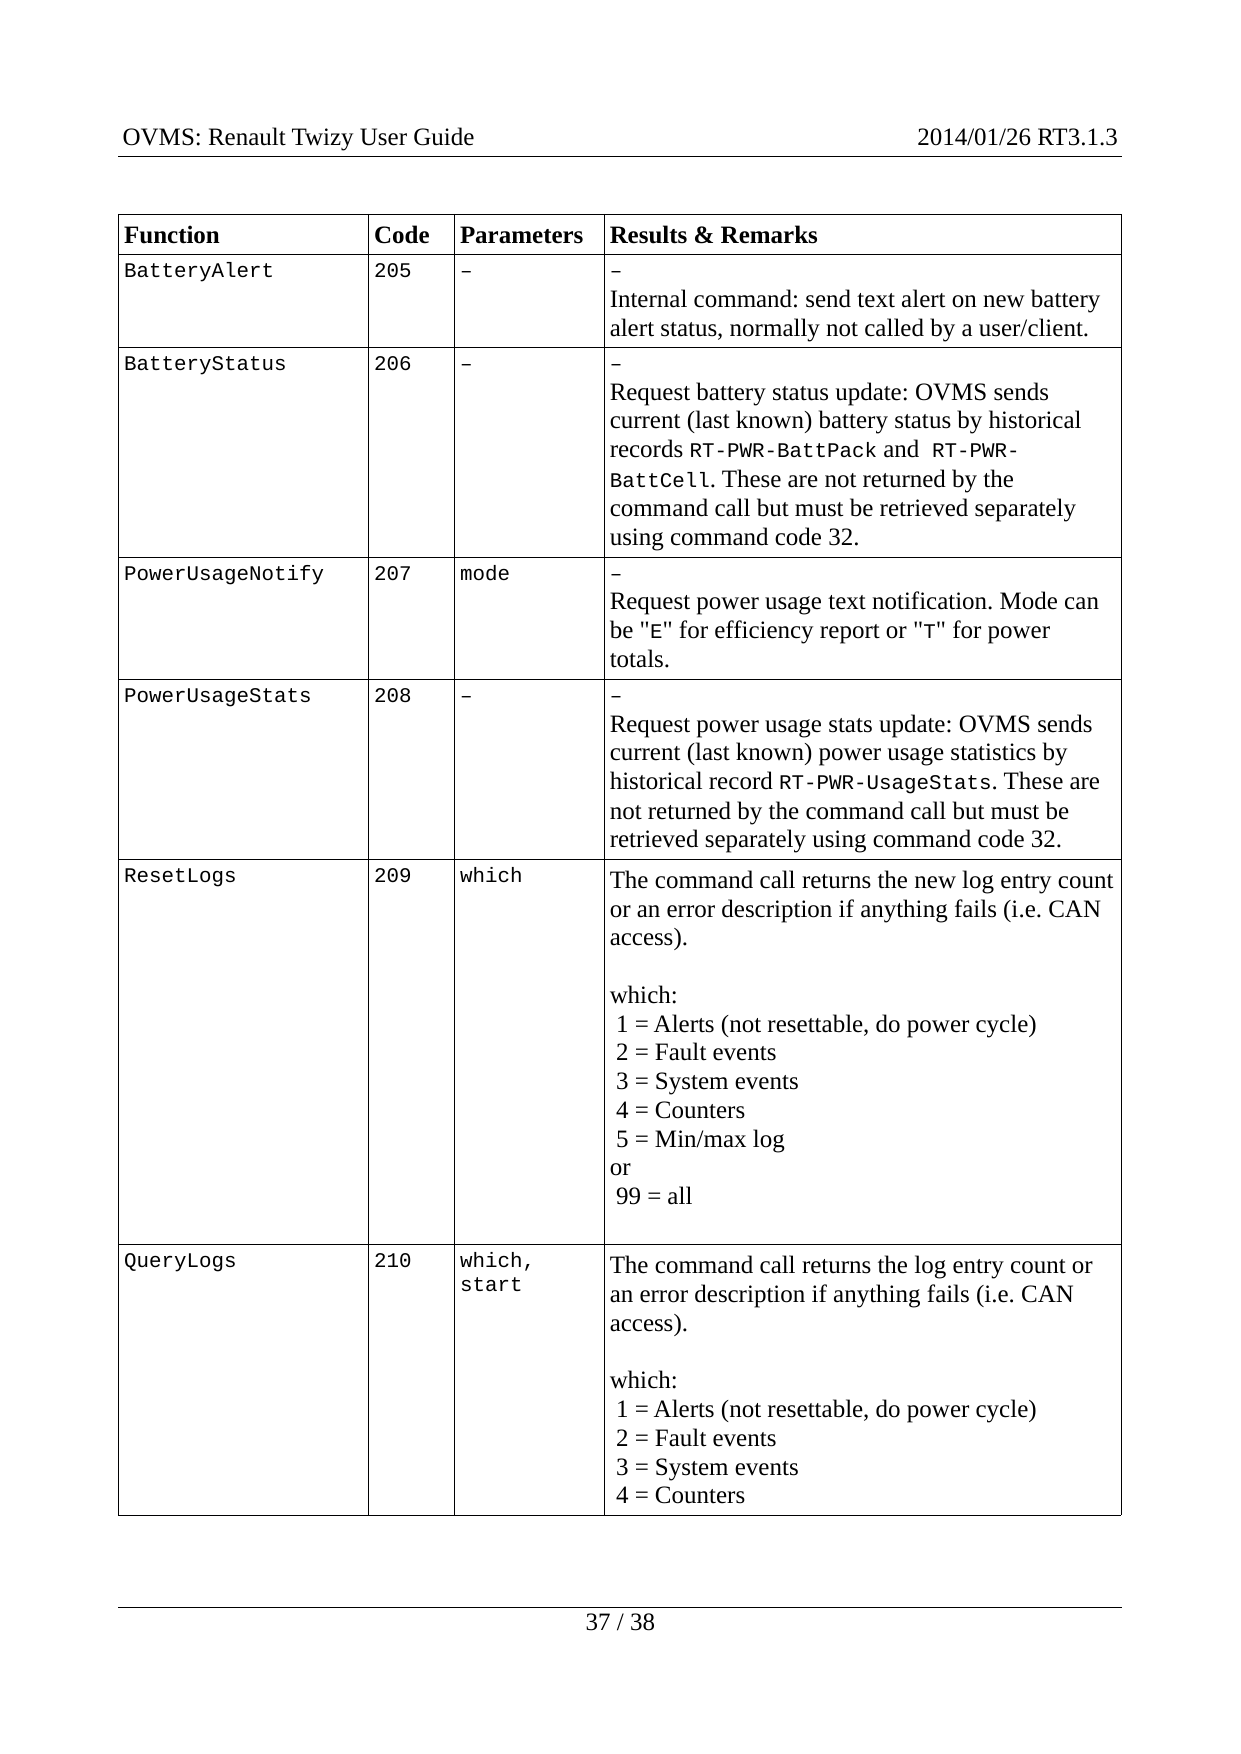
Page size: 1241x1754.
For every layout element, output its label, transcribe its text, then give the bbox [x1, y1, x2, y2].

table_header Results & Remarks [605, 215, 1121, 254]
table_cell BatteryStatus [119, 348, 368, 557]
table_cell PowerUsageNotify [119, 558, 368, 679]
table_cell ResetLogs [119, 860, 368, 1244]
table_cell – [455, 348, 604, 557]
table_cell 208 [369, 680, 454, 859]
table_cell QueryLogs [119, 1245, 368, 1515]
table_cell BatteryAlert [119, 255, 368, 347]
table_header Parameters [455, 215, 604, 254]
table_cell PowerUsageStats [119, 680, 368, 859]
table_cell – Request power usage text notification. Mode can be "E" for efficiency report or "T" for power totals. [605, 558, 1121, 679]
table_cell The command call returns the new log entry count or an error description if anything fails (i.e. CAN access). which: 1 = Alerts (not resettable, do power cycle) 2 = Fault events 3 = System events 4 = Counters 5 = Min/max log or 99 = all [605, 860, 1121, 1244]
table_cell mode [455, 558, 604, 679]
table_cell The command call returns the log entry count or an error description if anything fails (i.e. CAN access). which: 1 = Alerts (not resettable, do power cycle) 2 = Fault events 3 = System events 4 = Counters [605, 1245, 1121, 1515]
table_cell 207 [369, 558, 454, 679]
table_cell – Request battery status update: OVMS sends current (last known) battery status by historical records RT-PWR-BattPack and RT-PWR-BattCell. These are not returned by the command call but must be retrieved separately using command code 32. [605, 348, 1121, 557]
table_cell 205 [369, 255, 454, 347]
table_cell 206 [369, 348, 454, 557]
table_cell – Request power usage stats update: OVMS sends current (last known) power usage statistics by historical record RT-PWR-UsageStats. These are not returned by the command call but must be retrieved separately using command code 32. [605, 680, 1121, 859]
table_header Function [119, 215, 368, 254]
table_cell – Internal command: send text alert on new battery alert status, normally not called by a user/client. [605, 255, 1121, 347]
table_header Code [369, 215, 454, 254]
table_cell – [455, 255, 604, 347]
table_cell which, start [455, 1245, 604, 1515]
table_cell 209 [369, 860, 454, 1244]
table_cell – [455, 680, 604, 859]
table_cell which [455, 860, 604, 1244]
table_cell 210 [369, 1245, 454, 1515]
